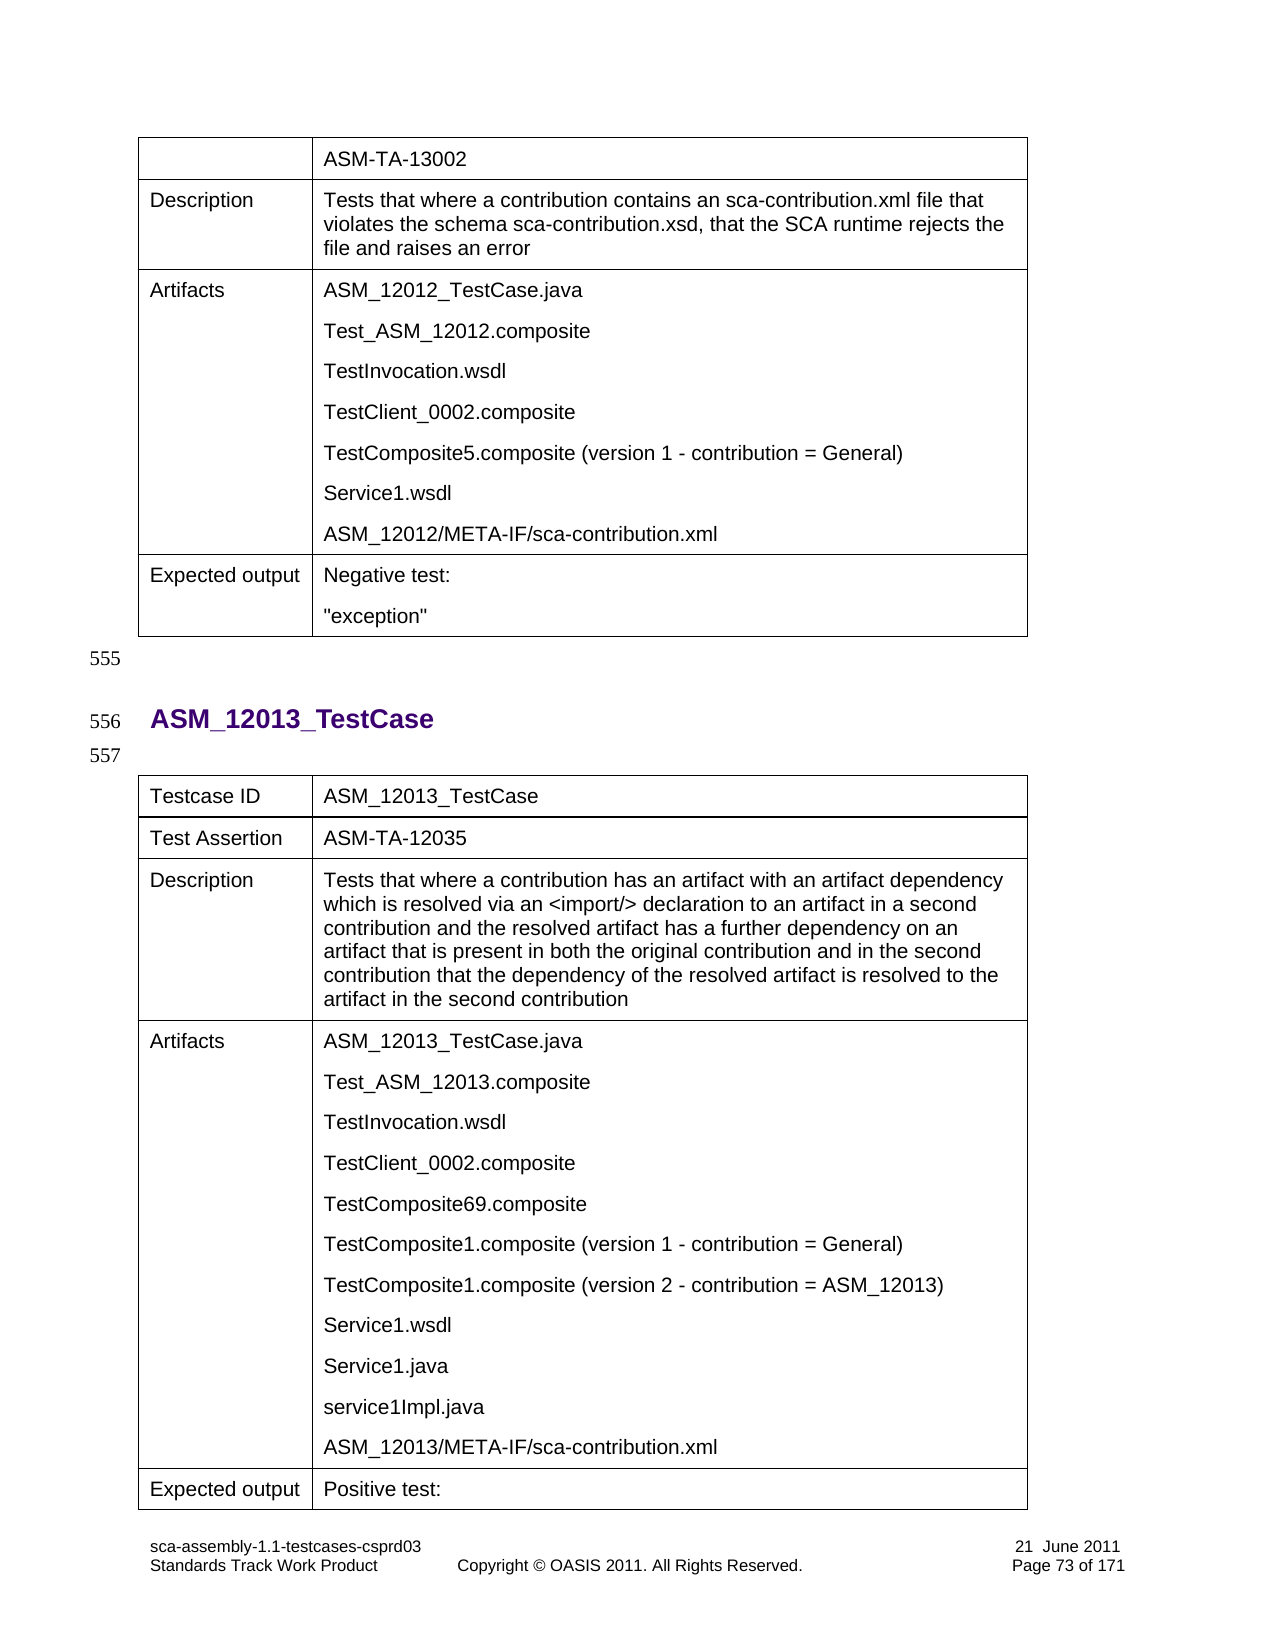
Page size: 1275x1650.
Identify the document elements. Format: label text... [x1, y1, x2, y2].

table_header Testcase ID [139, 776, 312, 816]
table_cell ASM-TA-13002 [313, 138, 1027, 179]
table_cell ASM-TA-12035 [313, 818, 1027, 858]
table_cell Expected output [139, 555, 312, 636]
table_cell Test Assertion [139, 818, 312, 858]
table_cell Artifacts [139, 270, 312, 554]
table_cell [139, 138, 312, 179]
table_cell ASM_12013_TestCase.java Test_ASM_12013.composite TestInvocation.wsdl TestClient_0002.composite TestComposite69.composite TestComposite1.composite (version 1 - contribution = General) TestComposite1.composite (version 2 - contribution = ASM_12013) Service1.wsdl Service1.java service1Impl.java ASM_12013/META-IF/sca-contribution.xml [313, 1021, 1027, 1467]
table_cell Tests that where a contribution contains an sca-contribution.xml file that violates the schema sca-contribution.xsd, that the SCA runtime rejects the file and raises an error [313, 180, 1027, 268]
table_cell Tests that where a contribution has an artifact with an artifact dependency which is resolved via an <import/> declaration to an artifact in a second contribution and the resolved artifact has a further dependency on an artifact that is present in both the original contribution and in the second contribution that the dependency of the resolved artifact is resolved to the artifact in the second contribution [313, 859, 1027, 1019]
subtitle ASM_12013_TestCase [150, 703, 1125, 734]
table_cell Artifacts [139, 1021, 312, 1467]
table_cell Positive test: [313, 1469, 1027, 1509]
table_cell ASM_12012_TestCase.java Test_ASM_12012.composite TestInvocation.wsdl TestClient_0002.composite TestComposite5.composite (version 1 - contribution = General) Service1.wsdl ASM_12012/META-IF/sca-contribution.xml [313, 270, 1027, 554]
table_cell Expected output [139, 1469, 312, 1509]
table_header ASM_12013_TestCase [313, 776, 1027, 816]
table_cell Negative test: "exception" [313, 555, 1027, 636]
table_cell Description [139, 180, 312, 268]
table_cell Description [139, 859, 312, 1019]
